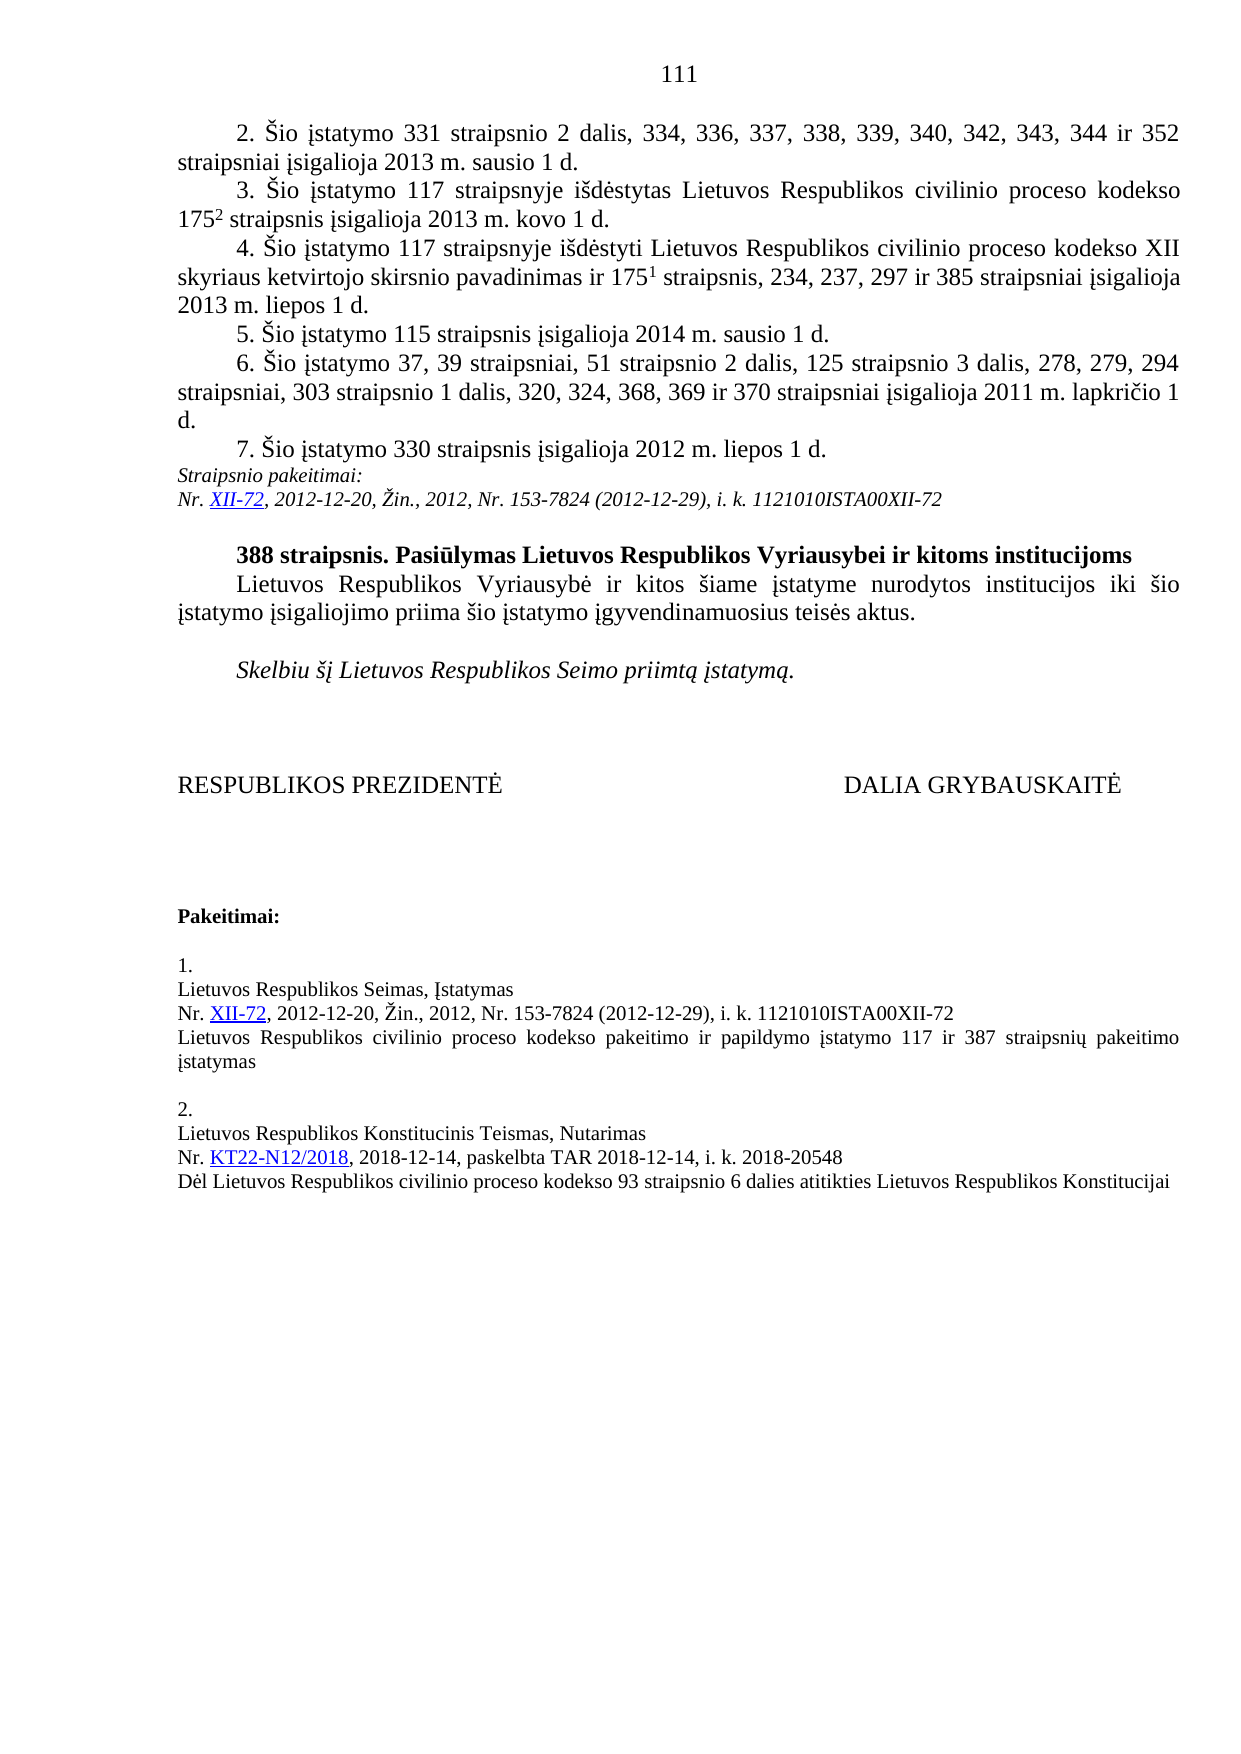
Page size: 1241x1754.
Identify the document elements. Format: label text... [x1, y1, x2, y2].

text Nr. KT22-N12/2018, 2018-12-14, paskelbta TAR 2018-12-14, i. k. 2018-20548 [177, 1145, 1181, 1169]
text Lietuvos Respublikos Seimas, Įstatymas [177, 977, 1181, 1001]
text 2. Šio įstatymo 331 straipsnio 2 dalis, 334, 336, 337, 338, 339, 340, 342, 343, 344 ir 352 straipsniai įsigalioja 2013 m. sausio 1 d. [177, 118, 1181, 176]
text Pakeitimai: [177, 904, 1181, 928]
text 3. Šio įstatymo 117 straipsnyje išdėstytas Lietuvos Respublikos civilinio proceso kodekso 1752 straipsnis įsigalioja 2013 m. kovo 1 d. [177, 176, 1181, 233]
text Straipsnio pakeitimai: [177, 463, 1181, 487]
text RESPUBLIKOS PREZIDENTĖ DALIA GRYBAUSKAITĖ [177, 770, 1181, 799]
text 6. Šio įstatymo 37, 39 straipsniai, 51 straipsnio 2 dalis, 125 straipsnio 3 dalis, 278, 279, 294 straipsniai, 303 straipsnio 1 dalis, 320, 324, 368, 369 ir 370 straipsniai įsigalioja 2011 m. lapkričio 1 d. [177, 348, 1181, 434]
text 2. [177, 1097, 1181, 1121]
text 1. [177, 952, 1181, 977]
text Lietuvos Respublikos Konstitucinis Teismas, Nutarimas [177, 1121, 1181, 1145]
text Skelbiu šį Lietuvos Respublikos Seimo priimtą įstatymą. [177, 655, 1181, 684]
text 5. Šio įstatymo 115 straipsnis įsigalioja 2014 m. sausio 1 d. [177, 319, 1181, 348]
text Nr. XII-72, 2012-12-20, Žin., 2012, Nr. 153-7824 (2012-12-29), i. k. 1121010ISTA00XII-72 [177, 487, 1181, 511]
text Lietuvos Respublikos civilinio proceso kodekso pakeitimo ir papildymo įstatymo 117 ir 387 straipsnių pakeitimo įstatymas [177, 1025, 1181, 1073]
text Lietuvos Respublikos Vyriausybė ir kitos šiame įstatyme nurodytos institucijos iki šio įstatymo įsigaliojimo priima šio įstatymo įgyvendinamuosius teisės aktus. [177, 569, 1181, 626]
text Dėl Lietuvos Respublikos civilinio proceso kodekso 93 straipsnio 6 dalies atitikties Lietuvos Respublikos Konstitucijai [177, 1169, 1181, 1193]
text 4. Šio įstatymo 117 straipsnyje išdėstyti Lietuvos Respublikos civilinio proceso kodekso XII skyriaus ketvirtojo skirsnio pavadinimas ir 1751 straipsnis, 234, 237, 297 ir 385 straipsniai įsigalioja 2013 m. liepos 1 d. [177, 233, 1181, 319]
text Nr. XII-72, 2012-12-20, Žin., 2012, Nr. 153-7824 (2012-12-29), i. k. 1121010ISTA00XII-72 [177, 1001, 1181, 1025]
text 7. Šio įstatymo 330 straipsnis įsigalioja 2012 m. liepos 1 d. [177, 434, 1181, 463]
text 388 straipsnis. Pasiūlymas Lietuvos Respublikos Vyriausybei ir kitoms institucijoms [236, 540, 1181, 569]
